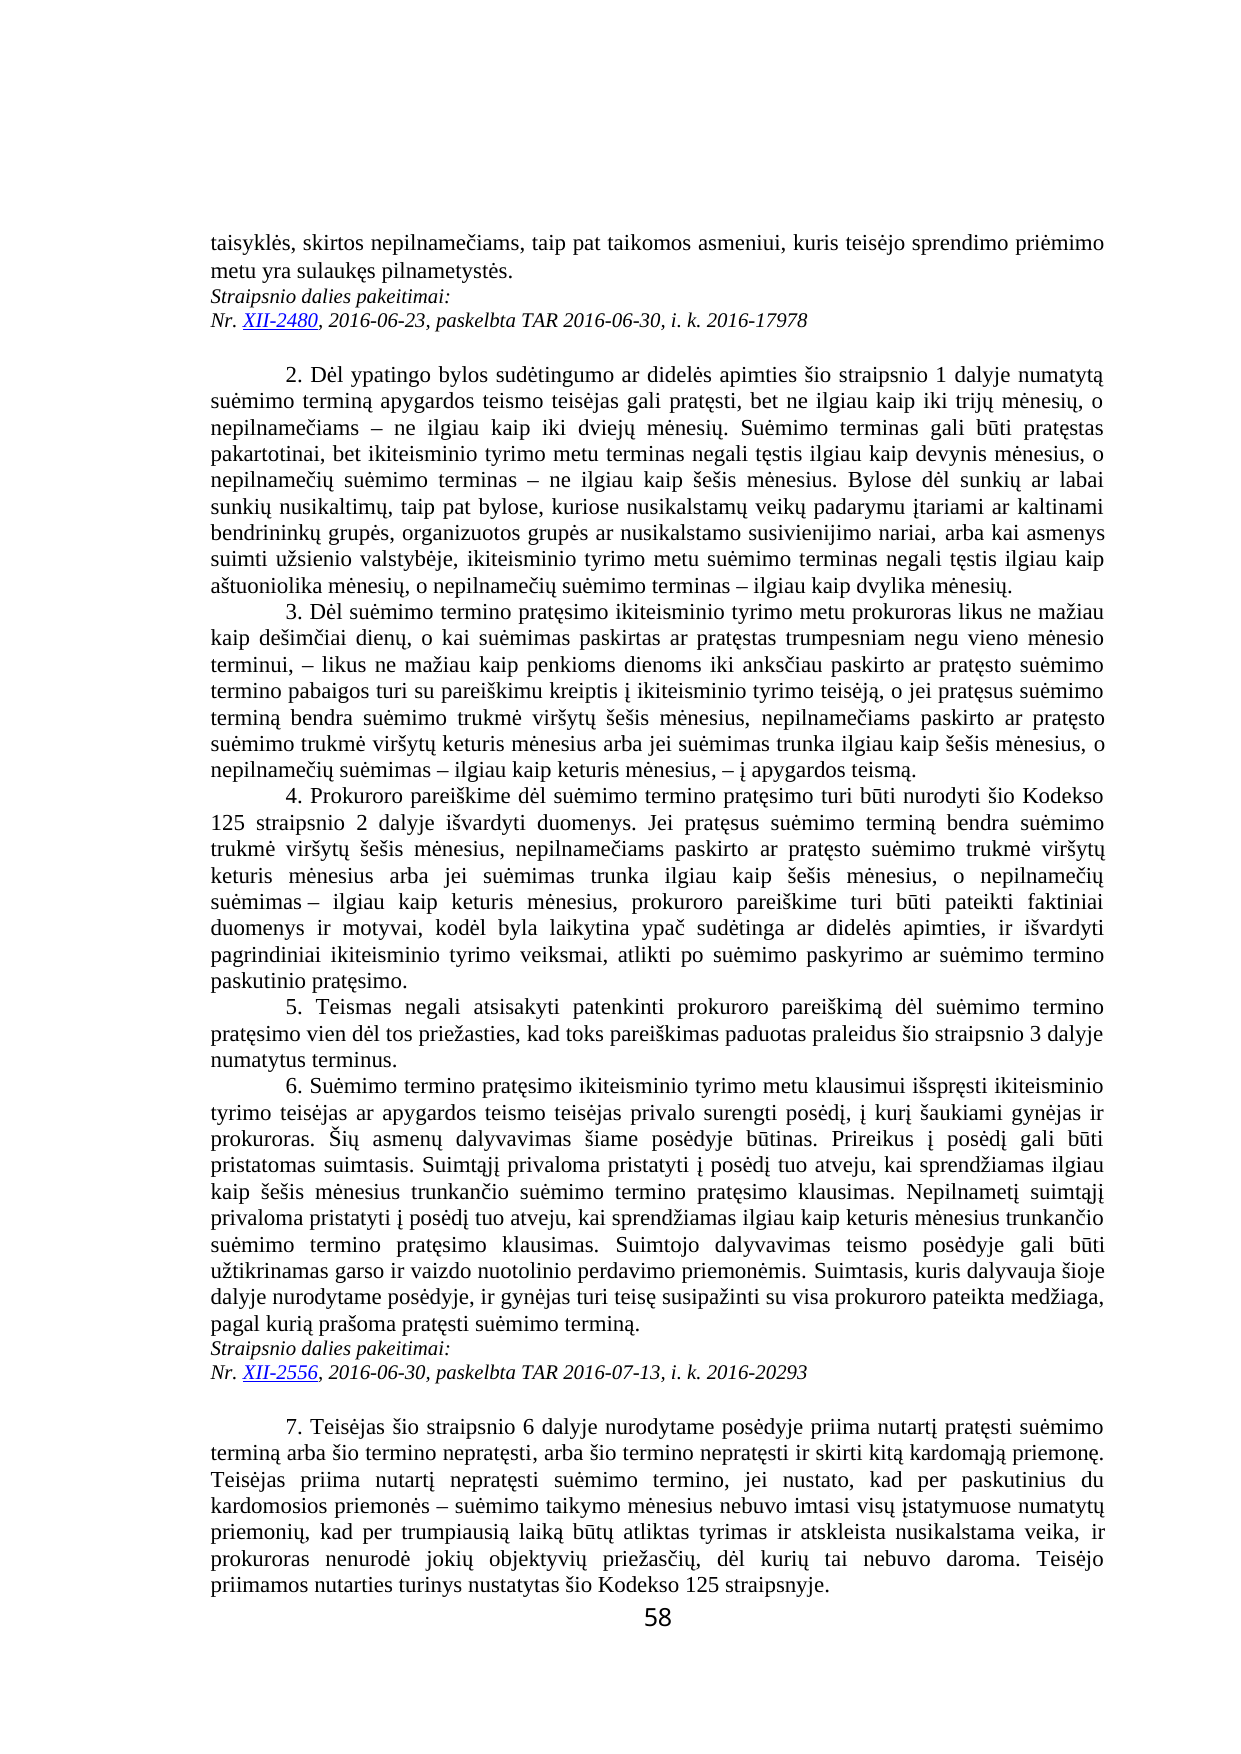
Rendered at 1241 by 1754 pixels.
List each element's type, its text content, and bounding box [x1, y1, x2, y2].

text 4. Prokuroro pareiškime dėl suėmimo termino pratęsimo turi būti nurodyti šio Kodekso 125 straipsnio 2 dalyje išvardyti duomenys. Jei pratęsus suėmimo terminą bendra suėmimo trukmė viršytų šešis mėnesius, nepilnamečiams paskirto ar pratęsto suėmimo trukmė viršytų keturis mėnesius arba jei suėmimas trunka ilgiau kaip šešis mėnesius, o nepilnamečių suėmimas – ilgiau kaip keturis mėnesius, prokuroro pareiškime turi būti pateikti faktiniai duomenys ir motyvai, kodėl byla laikytina ypač sudėtinga ar didelės apimties, ir išvardyti pagrindiniai ikiteisminio tyrimo veiksmai, atlikti po suėmimo paskyrimo ar suėmimo termino paskutinio pratęsimo. [210, 783, 1105, 993]
text Straipsnio dalies pakeitimai: [210, 1336, 1105, 1360]
text 3. Dėl suėmimo termino pratęsimo ikiteisminio tyrimo metu prokuroras likus ne mažiau kaip dešimčiai dienų, o kai suėmimas paskirtas ar pratęstas trumpesniam negu vieno mėnesio terminui, – likus ne mažiau kaip penkioms dienoms iki anksčiau paskirto ar pratęsto suėmimo termino pabaigos turi su pareiškimu kreiptis į ikiteisminio tyrimo teisėją, o jei pratęsus suėmimo terminą bendra suėmimo trukmė viršytų šešis mėnesius, nepilnamečiams paskirto ar pratęsto suėmimo trukmė viršytų keturis mėnesius arba jei suėmimas trunka ilgiau kaip šešis mėnesius, o nepilnamečių suėmimas – ilgiau kaip keturis mėnesius, – į apygardos teismą. [210, 598, 1105, 783]
text Straipsnio dalies pakeitimai: [210, 284, 1105, 308]
text Nr. XII-2480, 2016-06-23, paskelbta TAR 2016-06-30, i. k. 2016-17978 [210, 308, 1105, 332]
text 6. Suėmimo termino pratęsimo ikiteisminio tyrimo metu klausimui išspręsti ikiteisminio tyrimo teisėjas ar apygardos teismo teisėjas privalo surengti posėdį, į kurį šaukiami gynėjas ir prokuroras. Šių asmenų dalyvavimas šiame posėdyje būtinas. Prireikus į posėdį gali būti pristatomas suimtasis. Suimtąjį privaloma pristatyti į posėdį tuo atveju, kai sprendžiamas ilgiau kaip šešis mėnesius trunkančio suėmimo termino pratęsimo klausimas. Nepilnametį suimtąjį privaloma pristatyti į posėdį tuo atveju, kai sprendžiamas ilgiau kaip keturis mėnesius trunkančio suėmimo termino pratęsimo klausimas. Suimtojo dalyvavimas teismo posėdyje gali būti užtikrinamas garso ir vaizdo nuotolinio perdavimo priemonėmis. Suimtasis, kuris dalyvauja šioje dalyje nurodytame posėdyje, ir gynėjas turi teisę susipažinti su visa prokuroro pateikta medžiaga, pagal kurią prašoma pratęsti suėmimo terminą. [210, 1072, 1105, 1336]
text Nr. XII-2556, 2016-06-30, paskelbta TAR 2016-07-13, i. k. 2016-20293 [210, 1360, 1105, 1384]
text 2. Dėl ypatingo bylos sudėtingumo ar didelės apimties šio straipsnio 1 dalyje numatytą suėmimo terminą apygardos teismo teisėjas gali pratęsti, bet ne ilgiau kaip iki trijų mėnesių, o nepilnamečiams – ne ilgiau kaip iki dviejų mėnesių. Suėmimo terminas gali būti pratęstas pakartotinai, bet ikiteisminio tyrimo metu terminas negali tęstis ilgiau kaip devynis mėnesius, o nepilnamečių suėmimo terminas – ne ilgiau kaip šešis mėnesius. Bylose dėl sunkių ar labai sunkių nusikaltimų, taip pat bylose, kuriose nusikalstamų veikų padarymu įtariami ar kaltinami bendrininkų grupės, organizuotos grupės ar nusikalstamo susivienijimo nariai, arba kai asmenys suimti užsienio valstybėje, ikiteisminio tyrimo metu suėmimo terminas negali tęstis ilgiau kaip aštuoniolika mėnesių, o nepilnamečių suėmimo terminas – ilgiau kaip dvylika mėnesių. [210, 361, 1105, 598]
text 7. Teisėjas šio straipsnio 6 dalyje nurodytame posėdyje priima nutartį pratęsti suėmimo terminą arba šio termino nepratęsti, arba šio termino nepratęsti ir skirti kitą kardomąją priemonę. Teisėjas priima nutartį nepratęsti suėmimo termino, jei nustato, kad per paskutinius du kardomosios priemonės – suėmimo taikymo mėnesius nebuvo imtasi visų įstatymuose numatytų priemonių, kad per trumpiausią laiką būtų atliktas tyrimas ir atskleista nusikalstama veika, ir prokuroras nenurodė jokių objektyvių priežasčių, dėl kurių tai nebuvo daroma. Teisėjo priimamos nutarties turinys nustatytas šio Kodekso 125 straipsnyje. [210, 1413, 1105, 1597]
text 5. Teismas negali atsisakyti patenkinti prokuroro pareiškimą dėl suėmimo termino pratęsimo vien dėl tos priežasties, kad toks pareiškimas paduotas praleidus šio straipsnio 3 dalyje numatytus terminus. [210, 993, 1105, 1072]
text taisyklės, skirtos nepilnamečiams, taip pat taikomos asmeniui, kuris teisėjo sprendimo priėmimo metu yra sulaukęs pilnametystės. [210, 229, 1105, 284]
